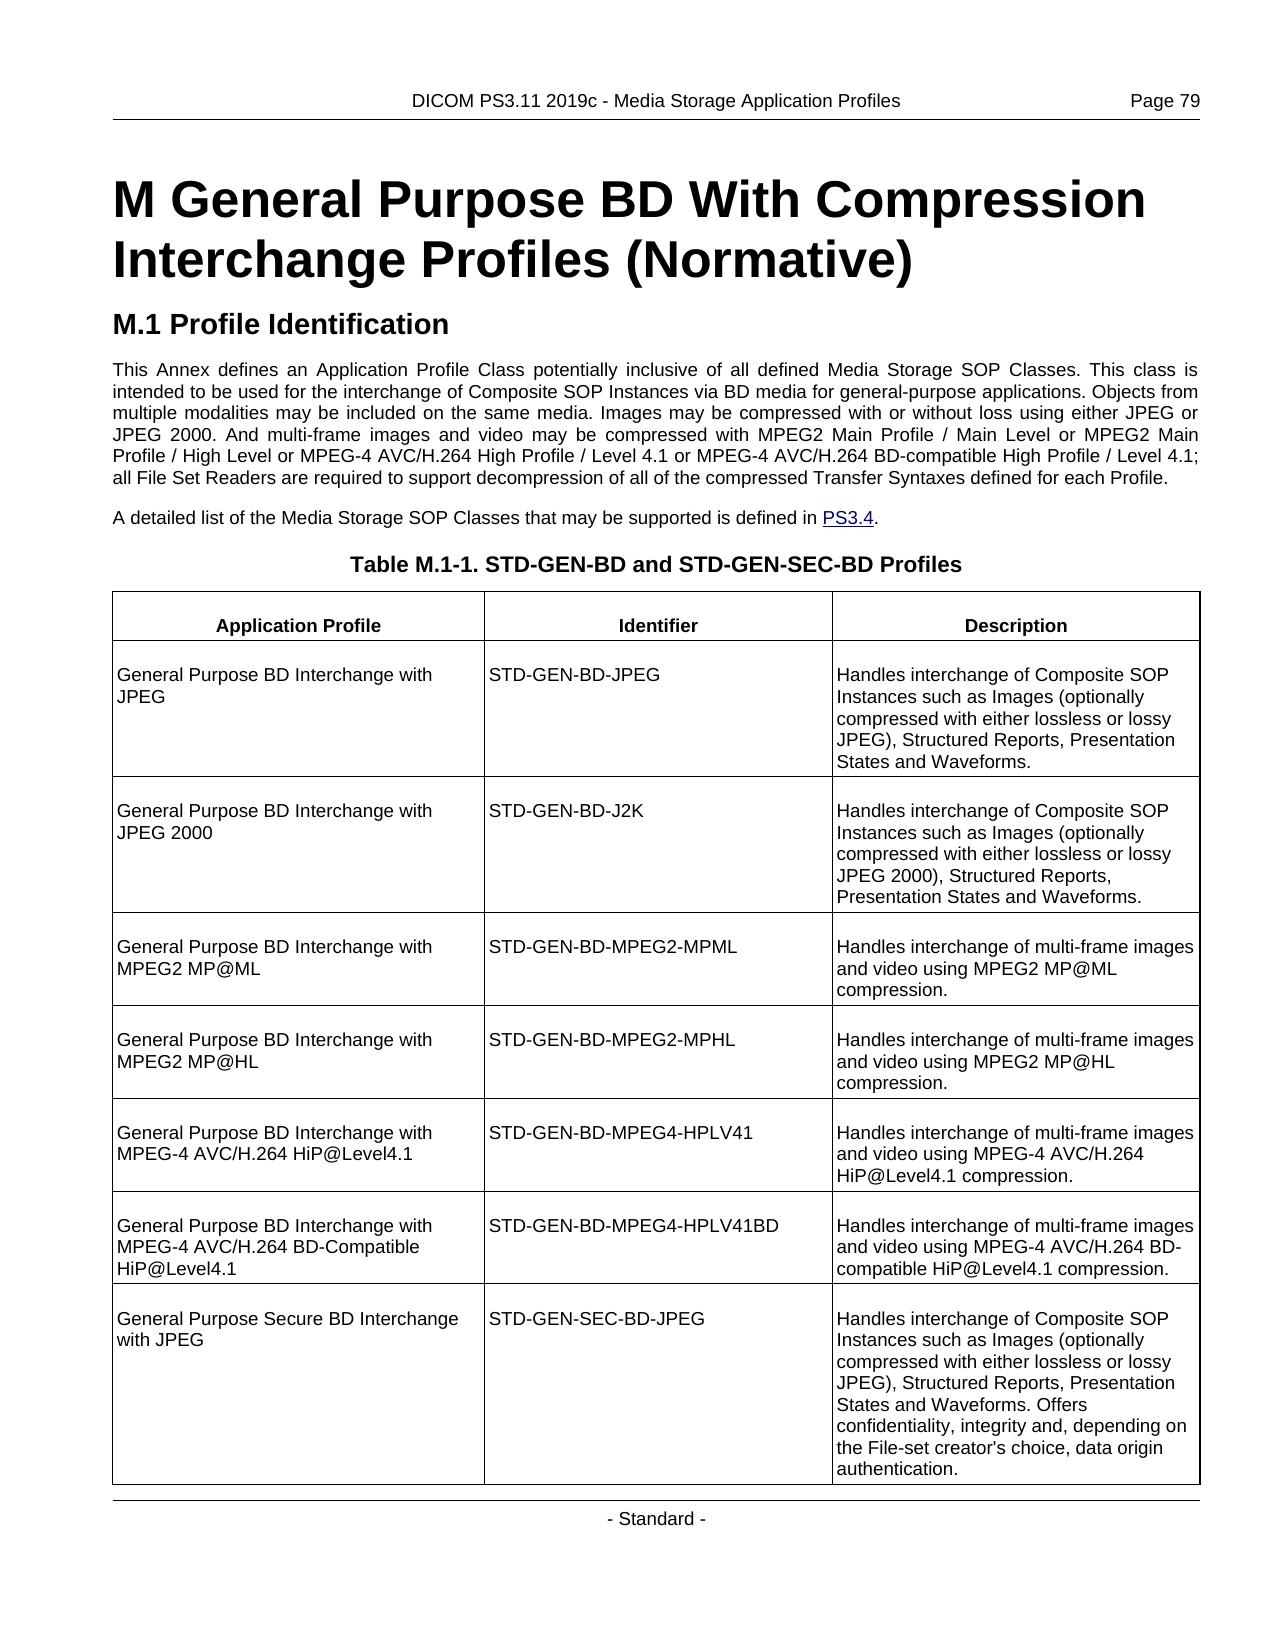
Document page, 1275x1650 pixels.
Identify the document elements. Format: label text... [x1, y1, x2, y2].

table_cell STD-GEN-BD-JPEG [485, 641, 832, 776]
text M General Purpose BD With Compression Interchange Profiles (Normative) [112, 169, 1200, 288]
table_cell STD-GEN-BD-MPEG2-MPHL [485, 1006, 832, 1098]
table_header Application Profile [113, 592, 484, 640]
table_cell STD-GEN-BD-MPEG4-HPLV41BD [485, 1192, 832, 1283]
table_cell General Purpose BD Interchange with MPEG2 MP@ML [113, 913, 484, 1005]
table_cell STD-GEN-SEC-BD-JPEG [485, 1284, 832, 1484]
table_cell Handles interchange of Composite SOP Instances such as Images (optionally compressed with either lossless or lossy JPEG 2000), Structured Reports, Presentation States and Waveforms. [833, 777, 1199, 912]
table_cell General Purpose BD Interchange with JPEG [113, 641, 484, 776]
table_cell Handles interchange of multi-frame images and video using MPEG-4 AVC/H.264 HiP@Level4.1 compression. [833, 1099, 1199, 1191]
table_cell General Purpose BD Interchange with JPEG 2000 [113, 777, 484, 912]
table_header Identifier [485, 592, 832, 640]
table_cell General Purpose BD Interchange with MPEG2 MP@HL [113, 1006, 484, 1098]
table_cell General Purpose BD Interchange with MPEG-4 AVC/H.264 BD-Compatible HiP@Level4.1 [113, 1192, 484, 1283]
text M.1 Profile Identification [112, 307, 1200, 340]
table_cell STD-GEN-BD-MPEG4-HPLV41 [485, 1099, 832, 1191]
table_cell Handles interchange of Composite SOP Instances such as Images (optionally compressed with either lossless or lossy JPEG), Structured Reports, Presentation States and Waveforms. [833, 641, 1199, 776]
table_cell General Purpose BD Interchange with MPEG-4 AVC/H.264 HiP@Level4.1 [113, 1099, 484, 1191]
text This Annex defines an Application Profile Class potentially inclusive of all defined Media Storage SOP Classes. This class is intended to be used for the interchange of Composite SOP Instances via BD media for general-purpose applications. Objects from multiple modalities may be included on the same media. Images may be compressed with or without loss using either JPEG or JPEG 2000. And multi-frame images and video may be compressed with MPEG2 Main Profile / Main Level or MPEG2 Main Profile / High Level or MPEG-4 AVC/H.264 High Profile / Level 4.1 or MPEG-4 AVC/H.264 BD-compatible High Profile / Level 4.1; all File Set Readers are required to support decompression of all of the compressed Transfer Syntaxes defined for each Profile. [112, 359, 1200, 488]
text A detailed list of the Media Storage SOP Classes that may be supported is defined in PS3.4. [112, 507, 1200, 529]
table_cell Handles interchange of multi-frame images and video using MPEG2 MP@ML compression. [833, 913, 1199, 1005]
table_header Description [833, 592, 1199, 640]
table_cell Handles interchange of multi-frame images and video using MPEG-4 AVC/H.264 BD-compatible HiP@Level4.1 compression. [833, 1192, 1199, 1283]
table_cell STD-GEN-BD-MPEG2-MPML [485, 913, 832, 1005]
table_cell General Purpose Secure BD Interchange with JPEG [113, 1284, 484, 1484]
table_cell Handles interchange of Composite SOP Instances such as Images (optionally compressed with either lossless or lossy JPEG), Structured Reports, Presentation States and Waveforms. Offers confidentiality, integrity and, depending on the File-set creator's choice, data origin authentication. [833, 1284, 1199, 1484]
text Table M.1-1. STD-GEN-BD and STD-GEN-SEC-BD Profiles [112, 551, 1200, 577]
table_cell STD-GEN-BD-J2K [485, 777, 832, 912]
table_cell Handles interchange of multi-frame images and video using MPEG2 MP@HL compression. [833, 1006, 1199, 1098]
